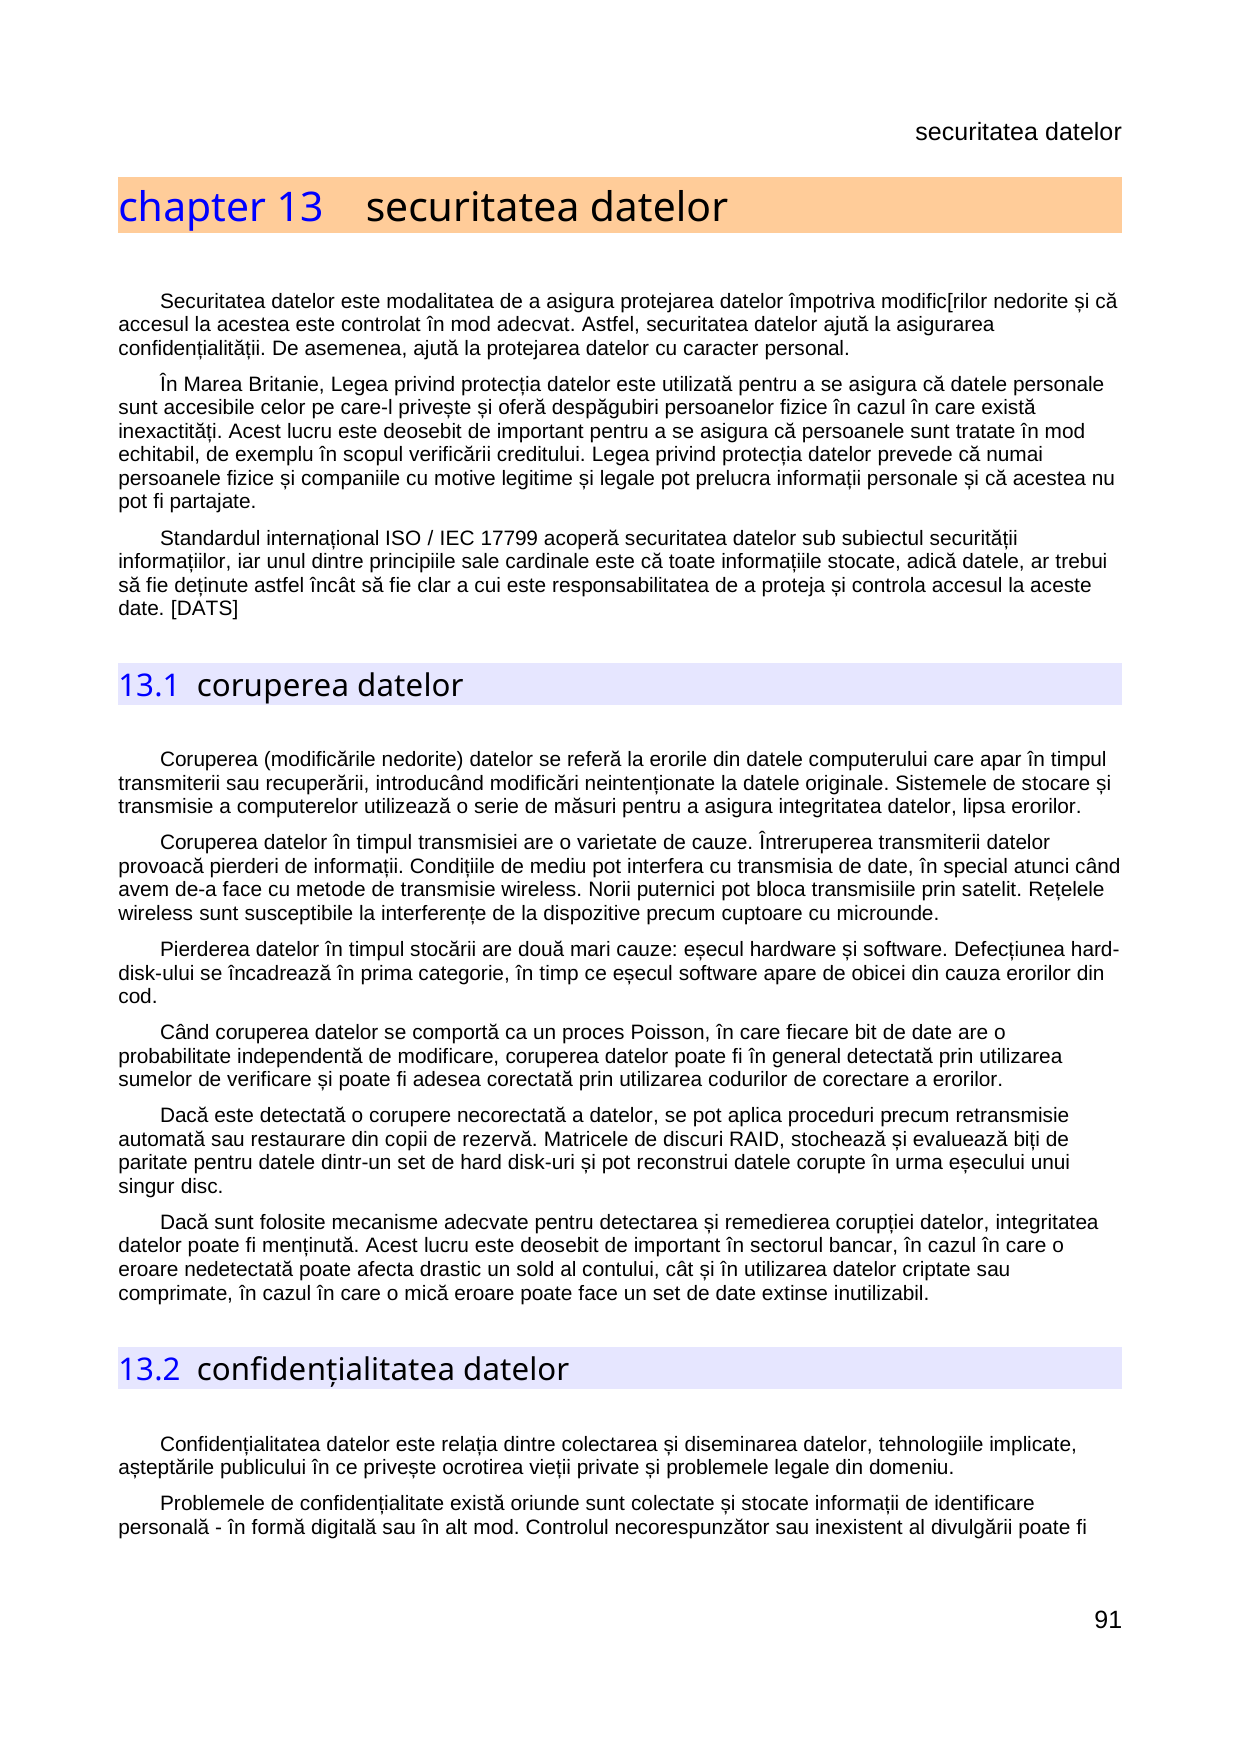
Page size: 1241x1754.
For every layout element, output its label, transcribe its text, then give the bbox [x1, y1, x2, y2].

text Securitatea datelor este modalitatea de a asigura protejarea datelor împotriva modific[rilor nedorite și că accesul la acestea este controlat în mod adecvat. Astfel, securitatea datelor ajută la asigurarea confidențialității. De asemenea, ajută la protejarea datelor cu caracter personal. [118, 289, 1122, 360]
text Standardul internațional ISO / IEC 17799 acoperă securitatea datelor sub subiectul securității informațiilor, iar unul dintre principiile sale cardinale este că toate informațiile stocate, adică datele, ar trebui să fie deținute astfel încât să fie clar a cui este responsabilitatea de a proteja și controla accesul la aceste date. [DATS] [118, 526, 1122, 620]
subtitle confidențialitatea datelor [118, 1347, 1122, 1389]
subtitle coruperea datelor [118, 663, 1122, 705]
subtitle securitatea datelor [118, 177, 1122, 233]
text Coruperea (modificările nedorite) datelor se referă la erorile din datele computerului care apar în timpul transmiterii sau recuperării, introducând modificări neintenționate la datele originale. Sistemele de stocare și transmisie a computerelor utilizează o serie de măsuri pentru a asigura integritatea datelor, lipsa erorilor. [118, 748, 1122, 818]
text Dacă este detectată o corupere necorectată a datelor, se pot aplica proceduri precum retransmisie automată sau restaurare din copii de rezervă. Matricele de discuri RAID, stochează și evaluează biți de paritate pentru datele dintr-un set de hard disk-uri și pot reconstrui datele corupte în urma eșecului unui singur disc. [118, 1104, 1122, 1198]
text Când coruperea datelor se comportă ca un proces Poisson, în care fiecare bit de date are o probabilitate independentă de modificare, coruperea datelor poate fi în general detectată prin utilizarea sumelor de verificare și poate fi adesea corectată prin utilizarea codurilor de corectare a erorilor. [118, 1021, 1122, 1091]
text Confidențialitatea datelor este relația dintre colectarea și diseminarea datelor, tehnologiile implicate, așteptările publicului în ce privește ocrotirea vieții private și problemele legale din domeniu. [118, 1432, 1122, 1479]
text Dacă sunt folosite mecanisme adecvate pentru detectarea și remedierea corupției datelor, integritatea datelor poate fi menținută. Acest lucru este deosebit de important în sectorul bancar, în cazul în care o eroare nedetectată poate afecta drastic un sold al contului, cât și în utilizarea datelor criptate sau comprimate, în cazul în care o mică eroare poate face un set de date extinse inutilizabil. [118, 1210, 1122, 1304]
text Coruperea datelor în timpul transmisiei are o varietate de cauze. Întreruperea transmiterii datelor provoacă pierderi de informații. Condițiile de mediu pot interfera cu transmisia de date, în special atunci când avem de-a face cu metode de transmisie wireless. Norii puternici pot bloca transmisiile prin satelit. Rețelele wireless sunt susceptibile la interferențe de la dispozitive precum cuptoare cu microunde. [118, 831, 1122, 925]
text Problemele de confidențialitate există oriunde sunt colectate și stocate informații de identificare personală - în formă digitală sau în alt mod. Controlul necorespunzător sau inexistent al divulgării poate fi [118, 1492, 1122, 1539]
text Pierderea datelor în timpul stocării are două mari cauze: eșecul hardware și software. Defecțiunea hard-disk-ului se încadrează în prima categorie, în timp ce eșecul software apare de obicei din cauza erorilor din cod. [118, 937, 1122, 1008]
text În Marea Britanie, Legea privind protecția datelor este utilizată pentru a se asigura că datele personale sunt accesibile celor pe care-l privește și oferă despăgubiri persoanelor fizice în cazul în care există inexactități. Acest lucru este deosebit de important pentru a se asigura că persoanele sunt tratate în mod echitabil, de exemplu în scopul verificării creditului. Legea privind protecția datelor prevede că numai persoanele fizice și companiile cu motive legitime și legale pot prelucra informații personale și că acestea nu pot fi partajate. [118, 372, 1122, 513]
